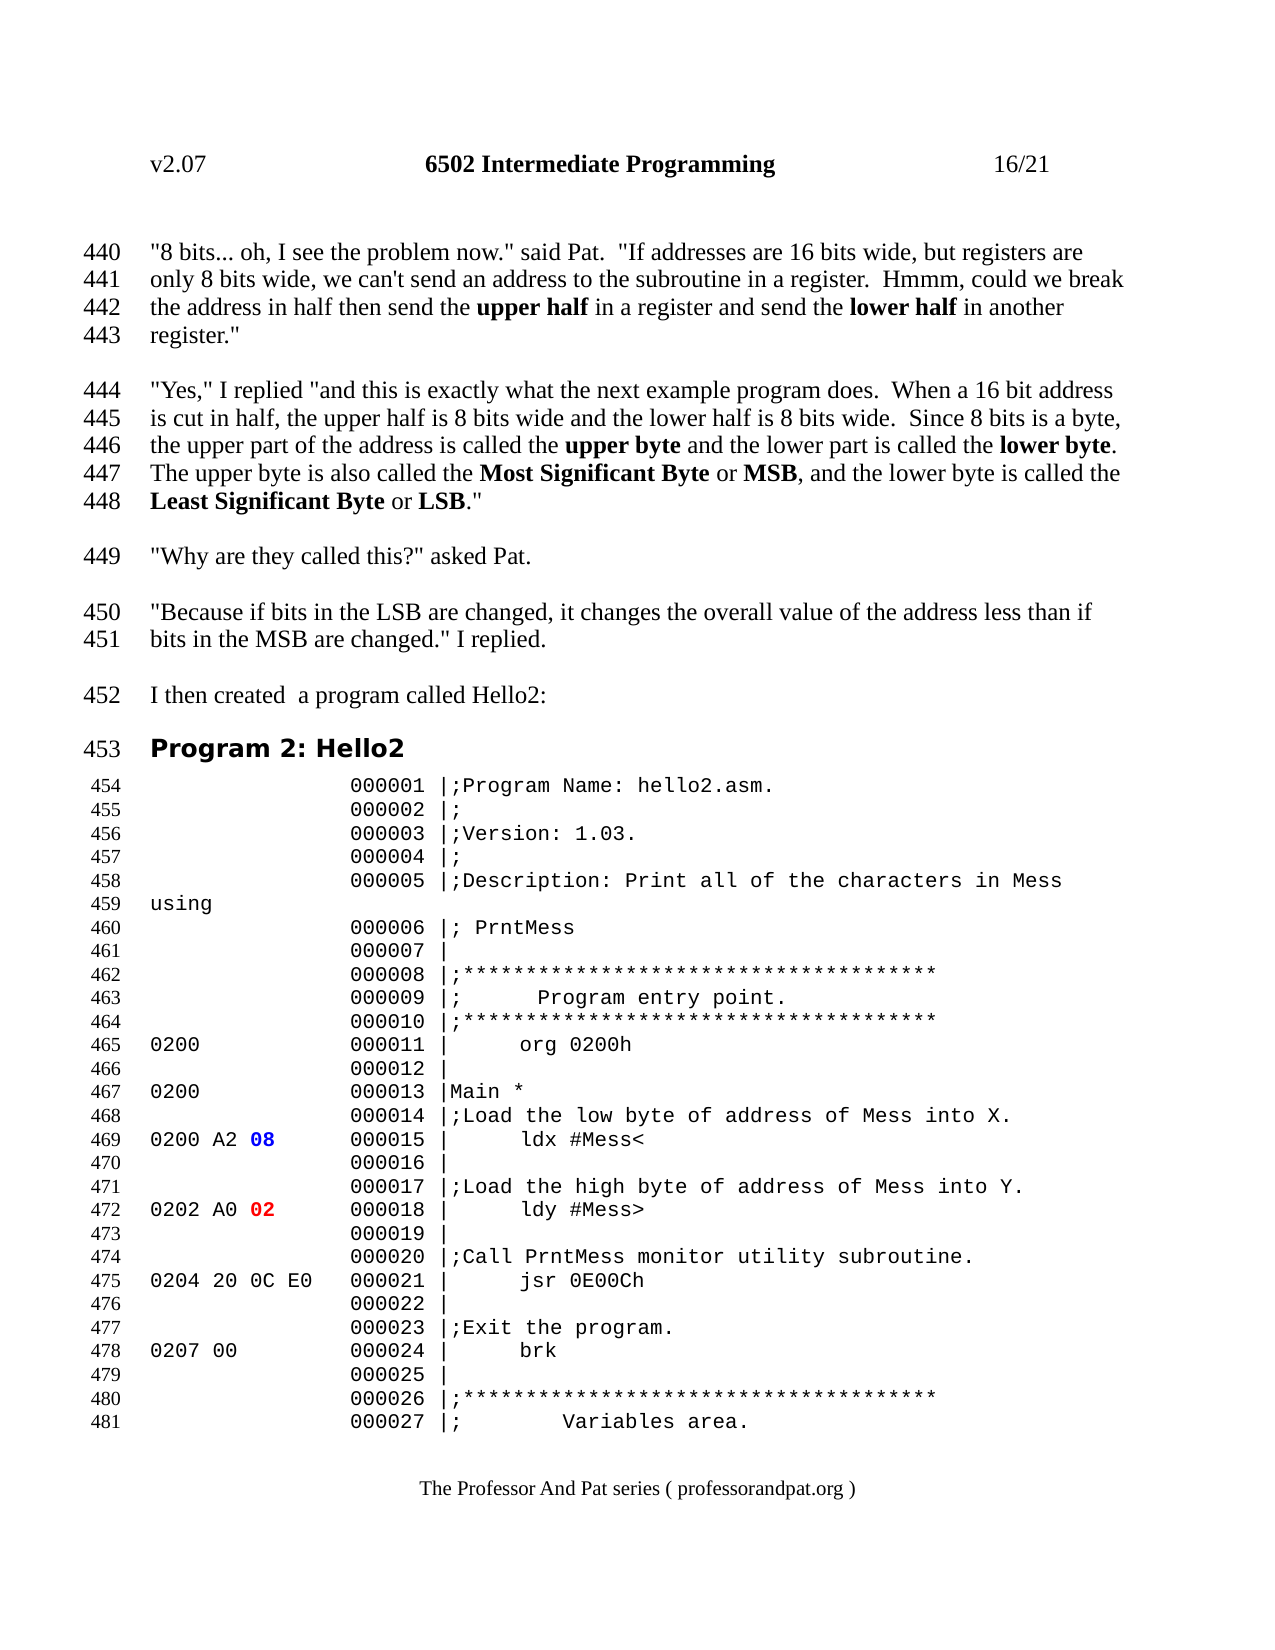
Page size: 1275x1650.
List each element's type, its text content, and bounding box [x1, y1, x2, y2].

text "Why are they called this?" asked Pat. [150, 542, 1125, 570]
text 000027 |; Variables area. [150, 1411, 1125, 1435]
text 000009 |; Program entry point. [150, 987, 1125, 1011]
text "8 bits... oh, I see the problem now." said Pat. "If addresses are 16 bits wide, but registers are only 8 bits wide, we can't send an address to the subroutine in a register. Hmmm, could we break the address in half then send the upper half in a register and send the lower half in another register." [150, 238, 1125, 348]
text 000026 |;************************************** [150, 1388, 1125, 1411]
text 0202 A0 02 000018 | ldy #Mess> [150, 1199, 1125, 1223]
text 000012 | [150, 1058, 1125, 1082]
text 0200 A2 08 000015 | ldx #Mess< [150, 1129, 1125, 1152]
text 000014 |;Load the low byte of address of Mess into X. [150, 1105, 1125, 1129]
text 000002 |; [150, 799, 1125, 823]
text 000008 |;************************************** [150, 964, 1125, 987]
text 000006 |; PrntMess [150, 917, 1125, 940]
text 000023 |;Exit the program. [150, 1317, 1125, 1341]
text "Yes," I replied "and this is exactly what the next example program does. When a 16 bit address is cut in half, the upper half is 8 bits wide and the lower half is 8 bits wide. Since 8 bits is a byte, the upper part of the address is called the upper byte and the lower part is called the lower byte. The upper byte is also called the Most Significant Byte or MSB, and the lower byte is called the Least Significant Byte or LSB." [150, 376, 1125, 515]
text 0200 000011 | org 0200h [150, 1034, 1125, 1058]
text 000019 | [150, 1223, 1125, 1246]
text 000010 |;************************************** [150, 1011, 1125, 1034]
text 000017 |;Load the high byte of address of Mess into Y. [150, 1176, 1125, 1199]
text 000025 | [150, 1364, 1125, 1388]
text 000003 |;Version: 1.03. [150, 823, 1125, 846]
text 0200 000013 |Main * [150, 1082, 1125, 1105]
text 0204 20 0C E0 000021 | jsr 0E00Ch [150, 1270, 1125, 1293]
text 000016 | [150, 1152, 1125, 1176]
subtitle Program 2: Hello2 [150, 734, 1125, 763]
text 000004 |; [150, 846, 1125, 870]
text 000007 | [150, 940, 1125, 964]
text 000022 | [150, 1293, 1125, 1317]
text 000001 |;Program Name: hello2.asm. [150, 776, 1125, 799]
text "Because if bits in the LSB are changed, it changes the overall value of the address less than if bits in the MSB are changed." I replied. [150, 598, 1125, 653]
text 000005 |;Description: Print all of the characters in Mess using [150, 870, 1125, 917]
text 000020 |;Call PrntMess monitor utility subroutine. [150, 1246, 1125, 1270]
text 0207 00 000024 | brk [150, 1341, 1125, 1364]
text I then created a program called Hello2: [150, 681, 1125, 709]
